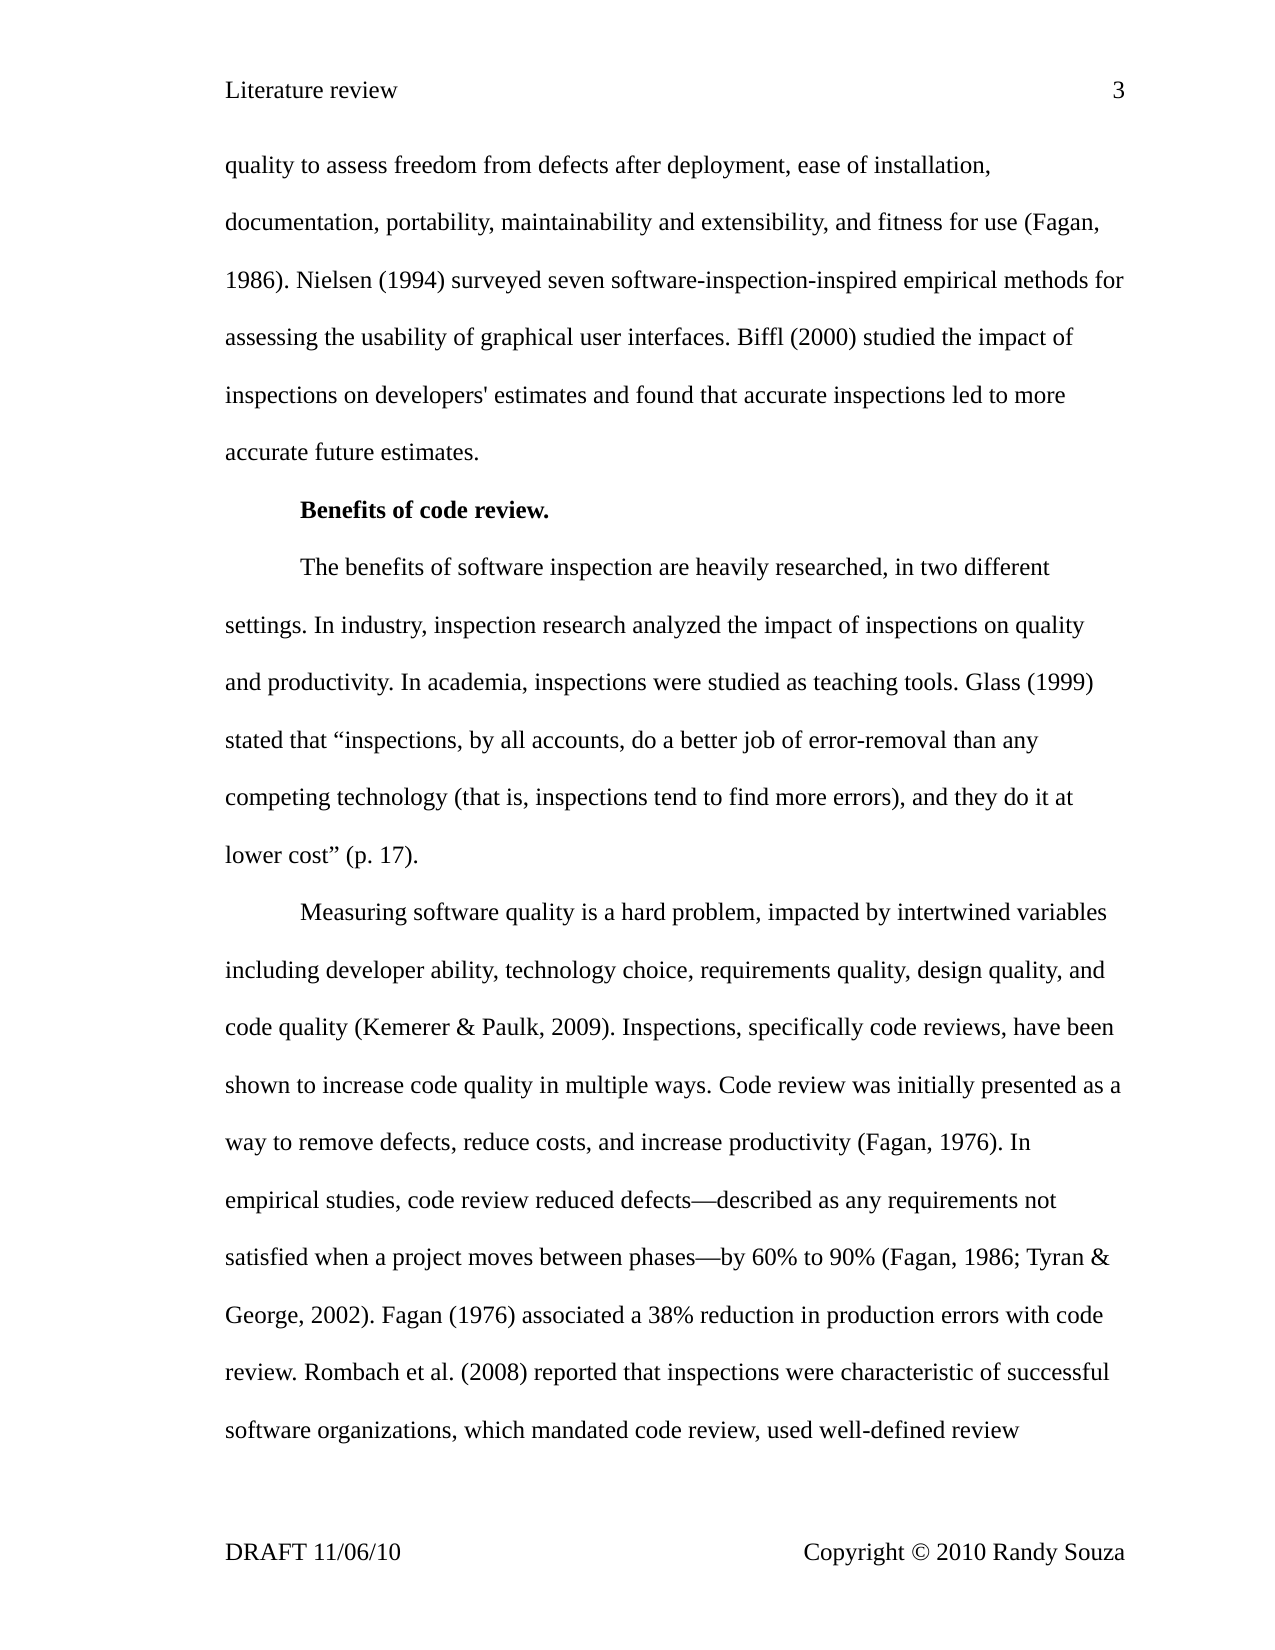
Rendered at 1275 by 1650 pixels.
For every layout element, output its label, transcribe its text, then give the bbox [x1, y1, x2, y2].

text quality to assess freedom from defects after deployment, ease of installation, documentation, portability, maintainability and extensibility, and fitness for use (Fagan, 1986). Nielsen (1994) surveyed seven software-inspection-inspired empirical methods for assessing the usability of graphical user interfaces. Biffl (2000) studied the impact of inspections on developers' estimates and found that accurate inspections led to more accurate future estimates. [225, 150, 1125, 466]
text The benefits of software inspection are heavily researched, in two different settings. In industry, inspection research analyzed the impact of inspections on quality and productivity. In academia, inspections were studied as teaching tools. Glass (1999) stated that “inspections, by all accounts, do a better job of error-removal than any competing technology (that is, inspections tend to find more errors), and they do it at lower cost” (p. 17). [225, 552, 1125, 869]
text Measuring software quality is a hard problem, impacted by intertwined variables including developer ability, technology choice, requirements quality, design quality, and code quality (Kemerer & Paulk, 2009). Inspections, specifically code reviews, have been shown to increase code quality in multiple ways. Code review was initially presented as a way to remove defects, reduce costs, and increase productivity (Fagan, 1976). In empirical studies, code review reduced defects—described as any requirements not satisfied when a project moves between phases—by 60% to 90% (Fagan, 1986; Tyran & George, 2002). Fagan (1976) associated a 38% reduction in production errors with code review. Rombach et al. (2008) reported that inspections were characteristic of successful software organizations, which mandated code review, used well-defined review [225, 897, 1125, 1444]
subtitle Benefits of code review. [300, 495, 1125, 524]
